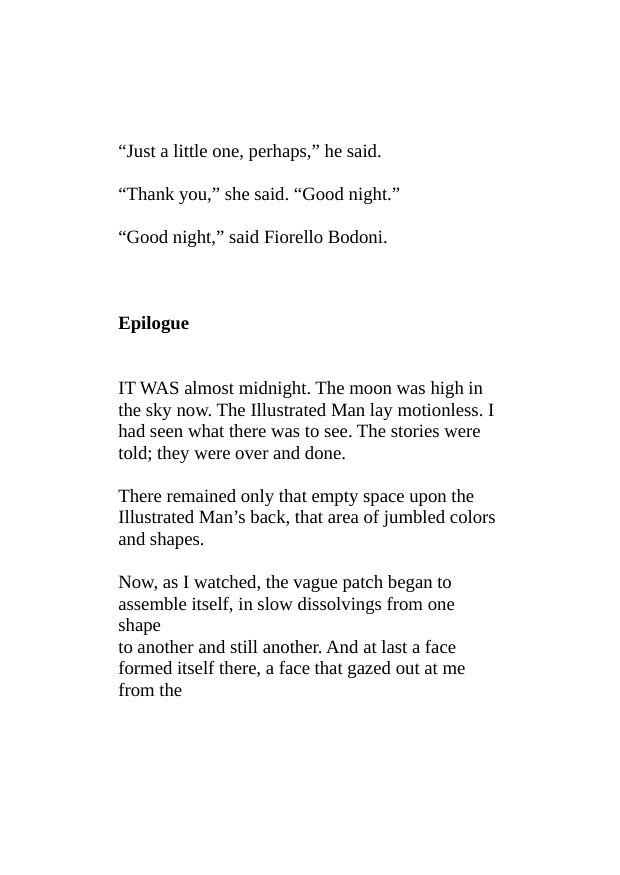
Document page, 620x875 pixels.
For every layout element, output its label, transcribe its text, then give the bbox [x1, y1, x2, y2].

text “Just a little one, perhaps,” he said. “Thank you,” she said. “Good night.” “Good night,” said Fiorello Bodoni. Epilogue IT WAS almost midnight. The moon was high in the sky now. The Illustrated Man lay motionless. I had seen what there was to see. The stories were told; they were over and done. There remained only that empty space upon the Illustrated Man’s back, that area of jumbled colors and shapes. Now, as I watched, the vague patch began to assemble itself, in slow dissolvings from one shape to another and still another. And at last a face formed itself there, a face that gazed out at me from the [118, 118, 501, 700]
